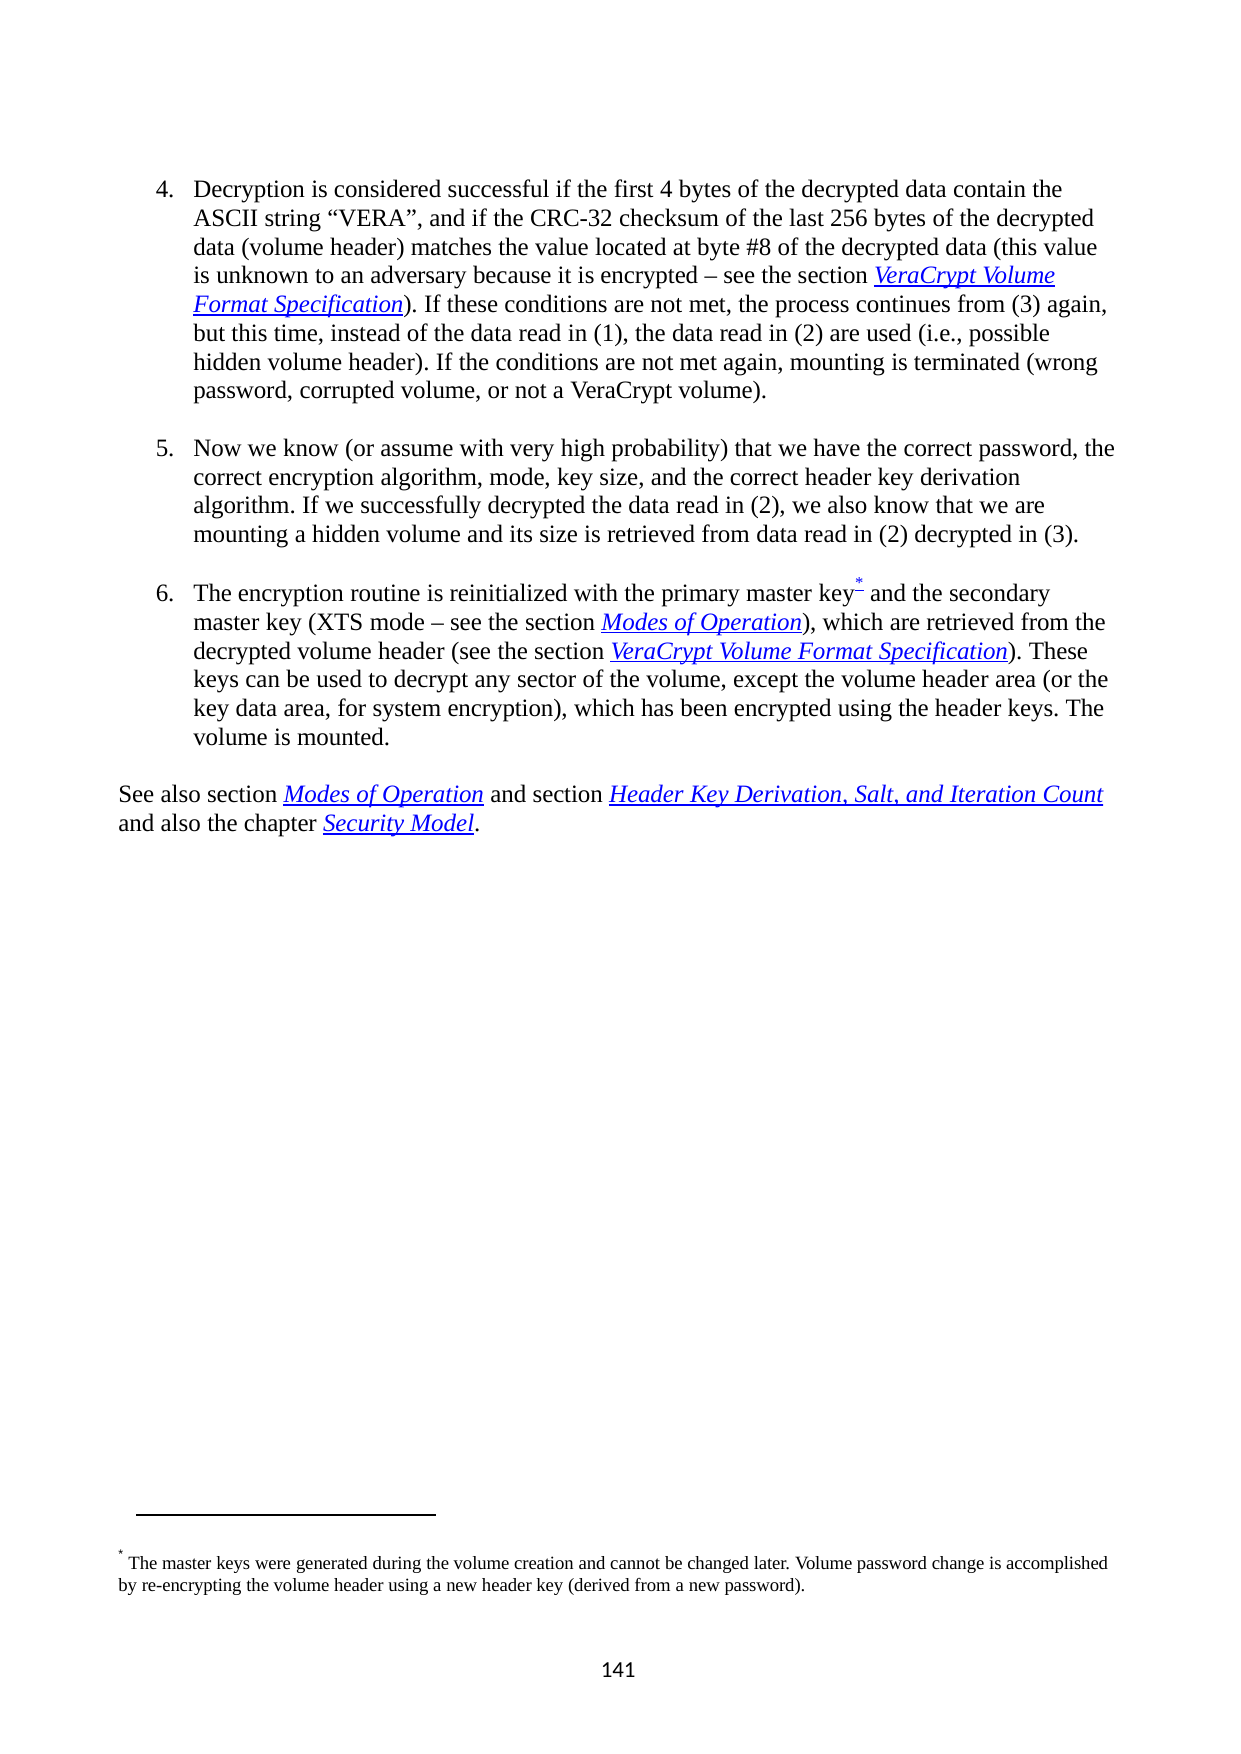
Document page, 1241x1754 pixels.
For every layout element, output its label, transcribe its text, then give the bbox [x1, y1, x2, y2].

list Now we know (or assume with very high probability) that we have the correct password, the correct encryption algorithm, mode, key size, and the correct header key derivation algorithm. If we successfully decrypted the data read in (2), we also know that we are mounting a hidden volume and its size is retrieved from data read in (2) decrypted in (3). [156, 433, 1119, 548]
text and also the chapter Security Model. [118, 808, 1130, 837]
text See also section Modes of Operation and section Header Key Derivation, Salt, and Iteration Count [118, 779, 1130, 808]
text * The master keys were generated during the volume creation and cannot be changed later. Volume password change is accomplished by re-encrypting the volume header using a new header key (derived from a new password). [118, 1547, 1119, 1595]
list The encryption routine is reinitialized with the primary master key* and the secondary master key (XTS mode – see the section Modes of Operation), which are retrieved from the decrypted volume header (see the section VeraCrypt Volume Format Specification). These keys can be used to decrypt any sector of the volume, except the volume header area (or the key data area, for system encryption), which has been encrypted using the header keys. The volume is mounted. [156, 573, 1111, 751]
subtitle Decryption is considered successful if the first 4 bytes of the decrypted data contain the ASCII string “VERA”, and if the CRC-32 checksum of the last 256 bytes of the decrypted data (volume header) matches the value located at byte #8 of the decrypted data (this value is unknown to an adversary because it is encrypted – see the section VeraCrypt Volume Format Specification). If these conditions are not met, the process continues from (3) again, but this time, instead of the data read in (1), the data read in (2) are used (i.e., possible hidden volume header). If the conditions are not met again, mounting is terminated (wrong password, corrupted volume, or not a VeraCrypt volume). [156, 174, 1111, 404]
